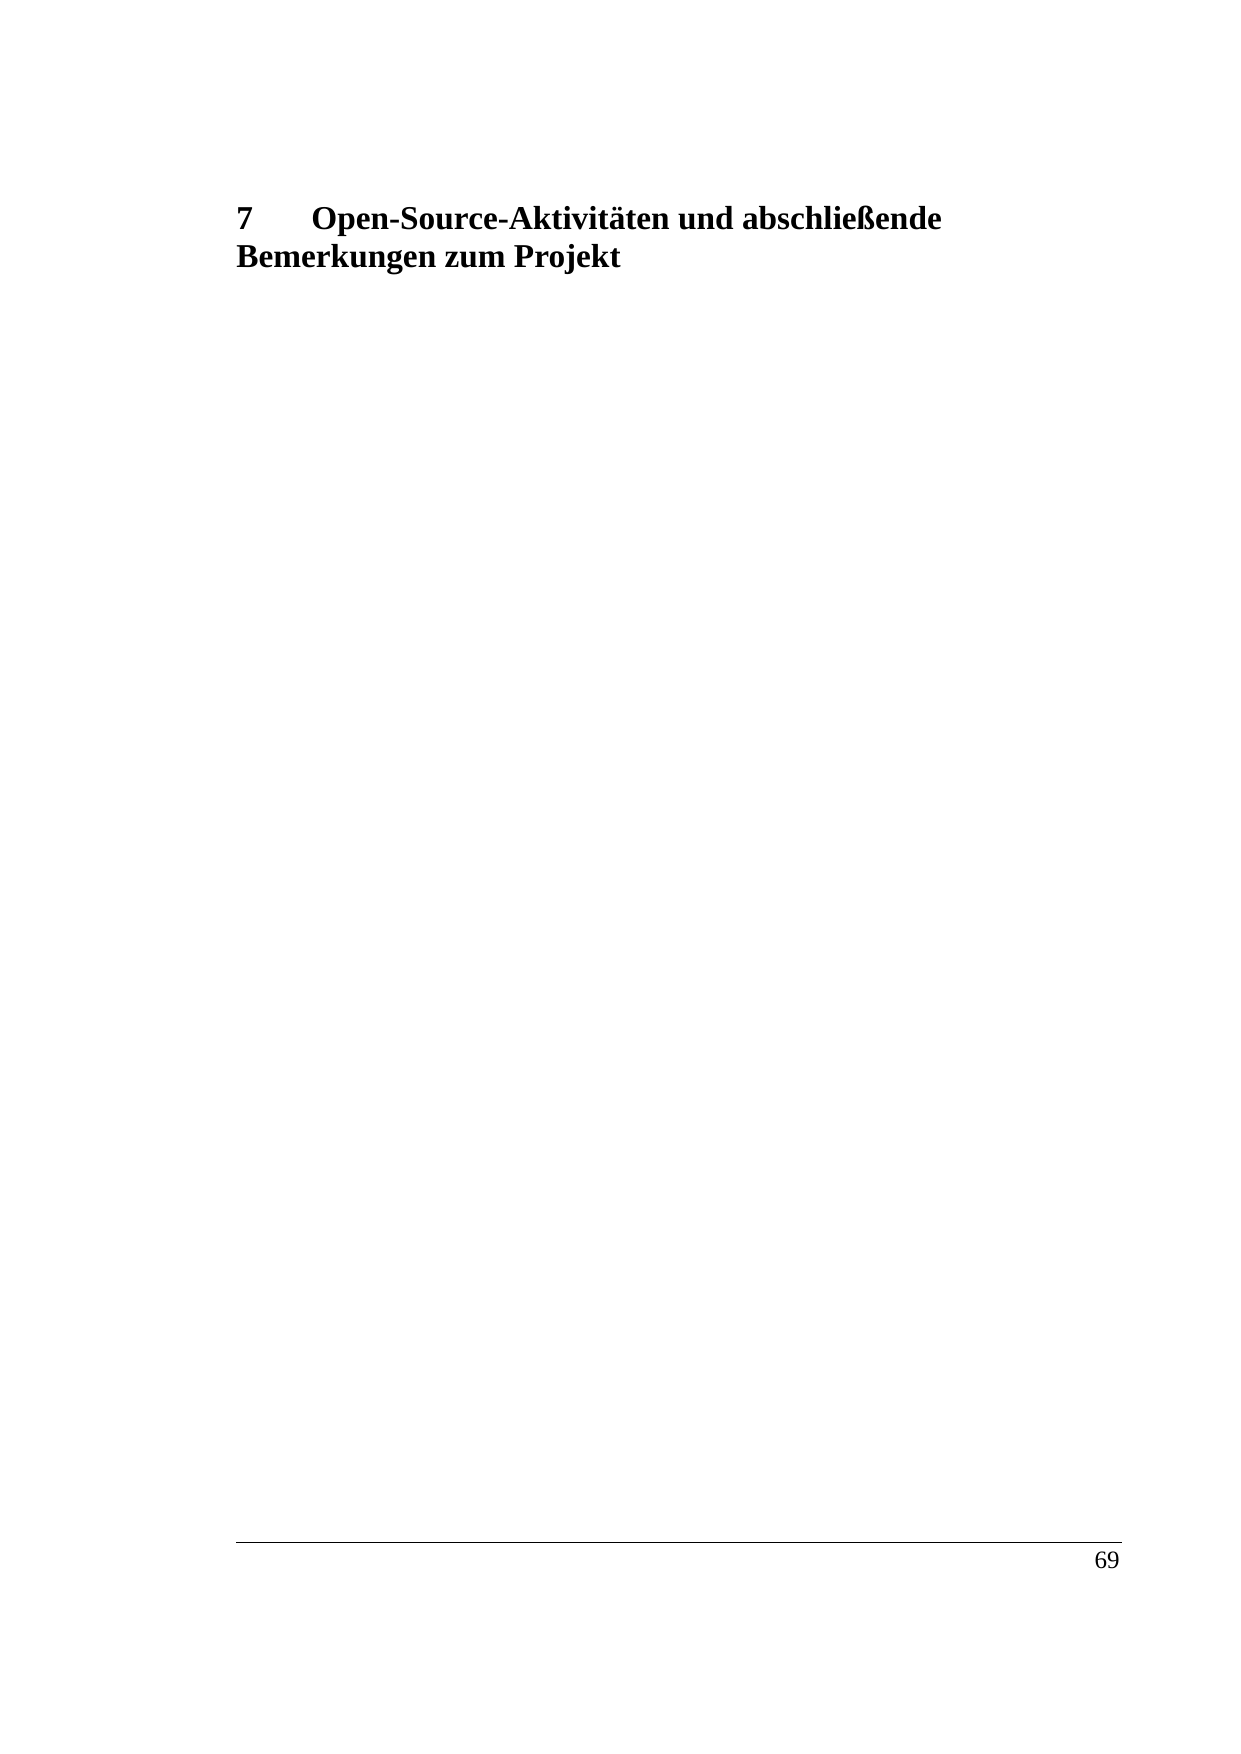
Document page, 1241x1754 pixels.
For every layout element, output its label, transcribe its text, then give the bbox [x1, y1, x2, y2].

subtitle Open-Source-Aktivitäten und abschließende Bemerkungen zum Projekt [236, 198, 1122, 275]
